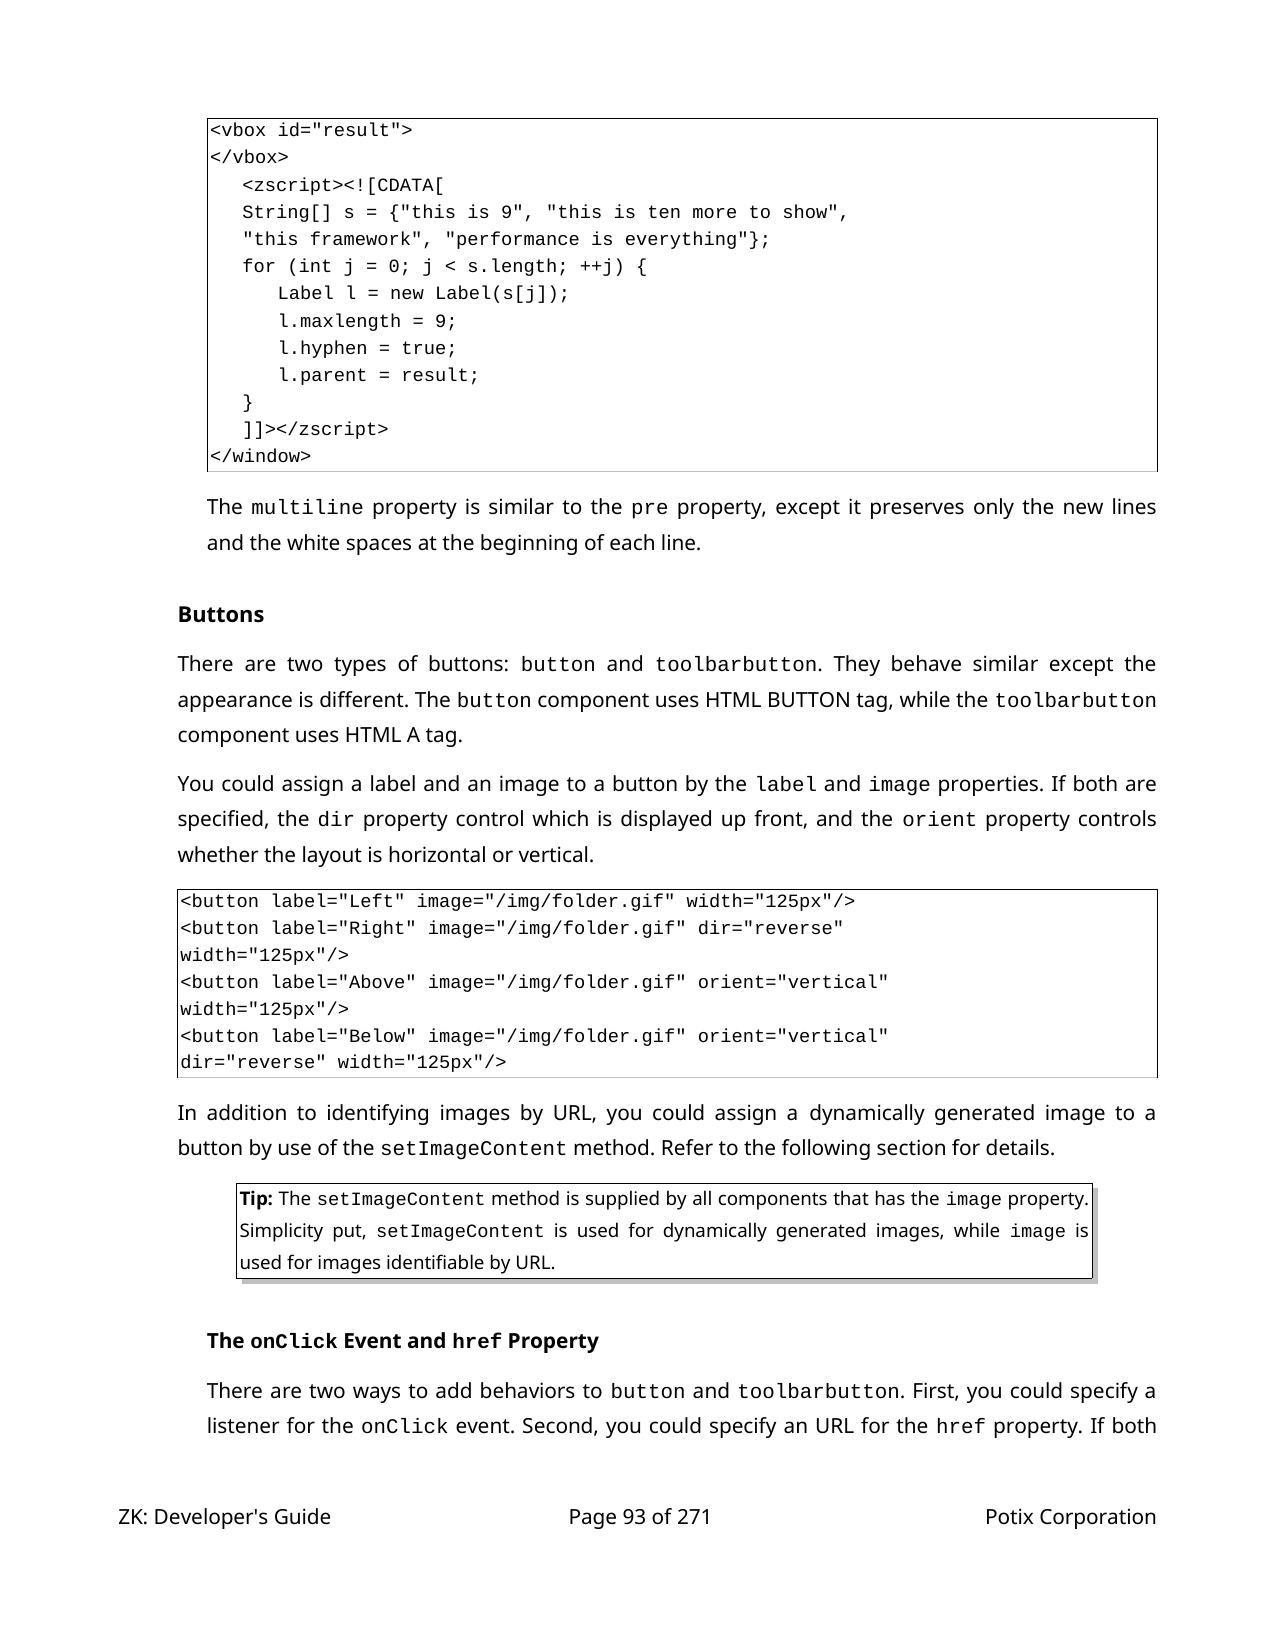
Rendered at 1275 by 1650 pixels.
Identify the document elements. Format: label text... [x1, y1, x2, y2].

text Tip: The setImageContent method is supplied by all components that has the image property. Simplicity put, setImageContent is used for dynamically generated images, while image is used for images identifiable by URL. [237, 1184, 1092, 1278]
text l.hyphen = true; [208, 336, 1157, 360]
text <button label="Below" image="/img/folder.gif" orient="vertical" dir="reverse" width="125px"/> [178, 1024, 1157, 1077]
text <button label="Left" image="/img/folder.gif" width="125px"/> [178, 890, 1157, 913]
text <zscript><![CDATA[ [208, 172, 1157, 197]
text l.maxlength = 9; [208, 308, 1157, 333]
text } [208, 390, 1157, 414]
text </window> [208, 444, 1157, 471]
text String[] s = {"this is 9", "this is ten more to show", [208, 200, 1157, 224]
text There are two ways to add behaviors to button and toolbarbutton. First, you could specify a listener for the onClick event. Second, you could specify an URL for the href property. If both [207, 1376, 1157, 1440]
text l.parent = result; [208, 363, 1157, 387]
subtitle The onClick Event and href Property [207, 1327, 1157, 1355]
text </vbox> [208, 145, 1157, 169]
text The multiline property is similar to the pre property, except it preserves only the new lines and the white spaces at the beginning of each line. [207, 492, 1157, 556]
text <vbox id="result"> [208, 119, 1157, 142]
text <button label="Above" image="/img/folder.gif" orient="vertical" width="125px"/> [178, 970, 1157, 1021]
text "this framework", "performance is everything"}; [208, 227, 1157, 251]
subtitle Buttons [177, 598, 1157, 628]
text Label l = new Label(s[j]); [208, 281, 1157, 306]
text In addition to identifying images by URL, you could assign a dynamically generated image to a button by use of the setImageContent method. Refer to the following section for details. [177, 1098, 1157, 1162]
text There are two types of buttons: button and toolbarbutton. They behave similar except the appearance is different. The button component uses HTML BUTTON tag, while the toolbarbutton component uses HTML A tag. [177, 649, 1157, 748]
text <button label="Right" image="/img/folder.gif" dir="reverse" width="125px"/> [178, 916, 1157, 967]
text ]]></zscript> [208, 417, 1157, 441]
text You could assign a label and an image to a button by the label and image properties. If both are specified, the dir property control which is displayed up front, and the orient property controls whether the layout is horizontal or vertical. [177, 769, 1157, 868]
text for (int j = 0; j < s.length; ++j) { [208, 254, 1157, 278]
